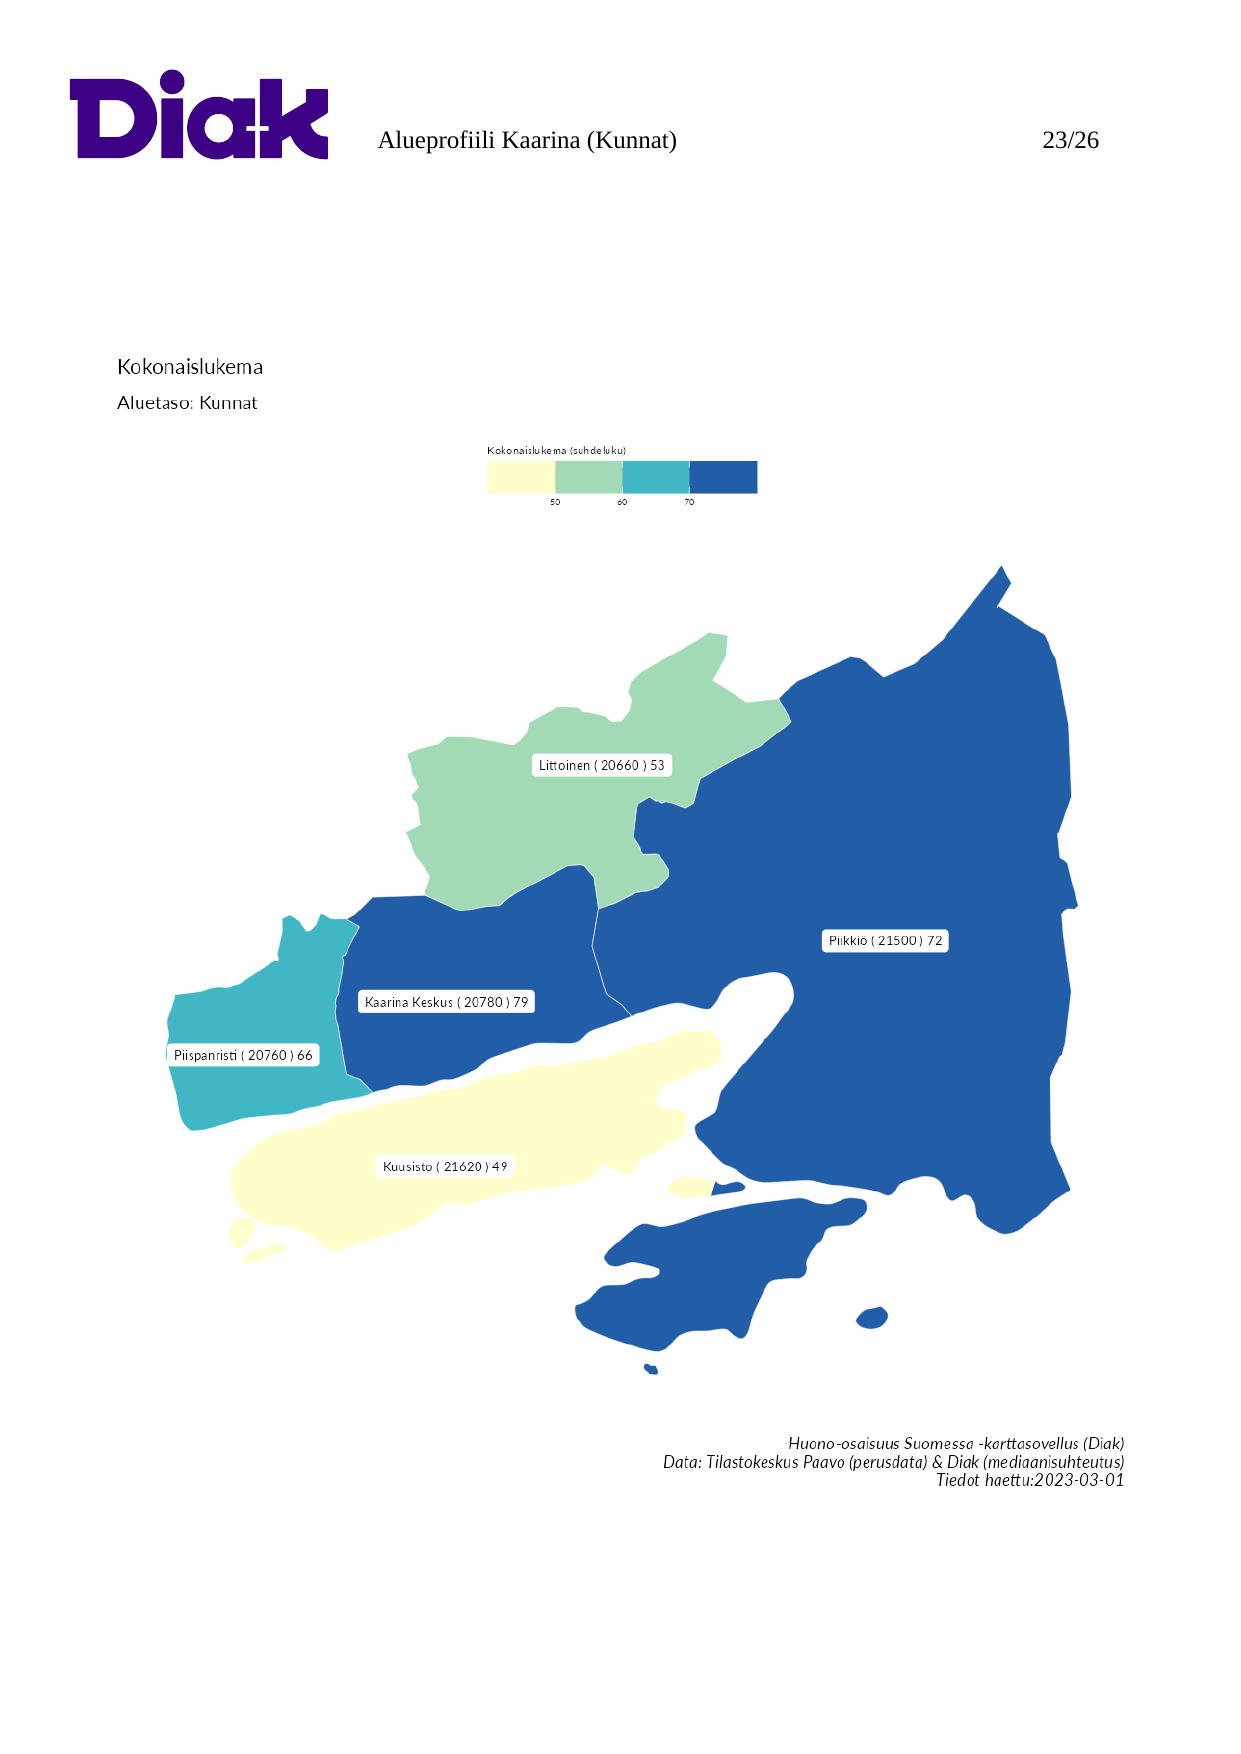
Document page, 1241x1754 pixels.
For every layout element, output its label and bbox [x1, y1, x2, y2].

picture [61, 196, 1179, 1651]
